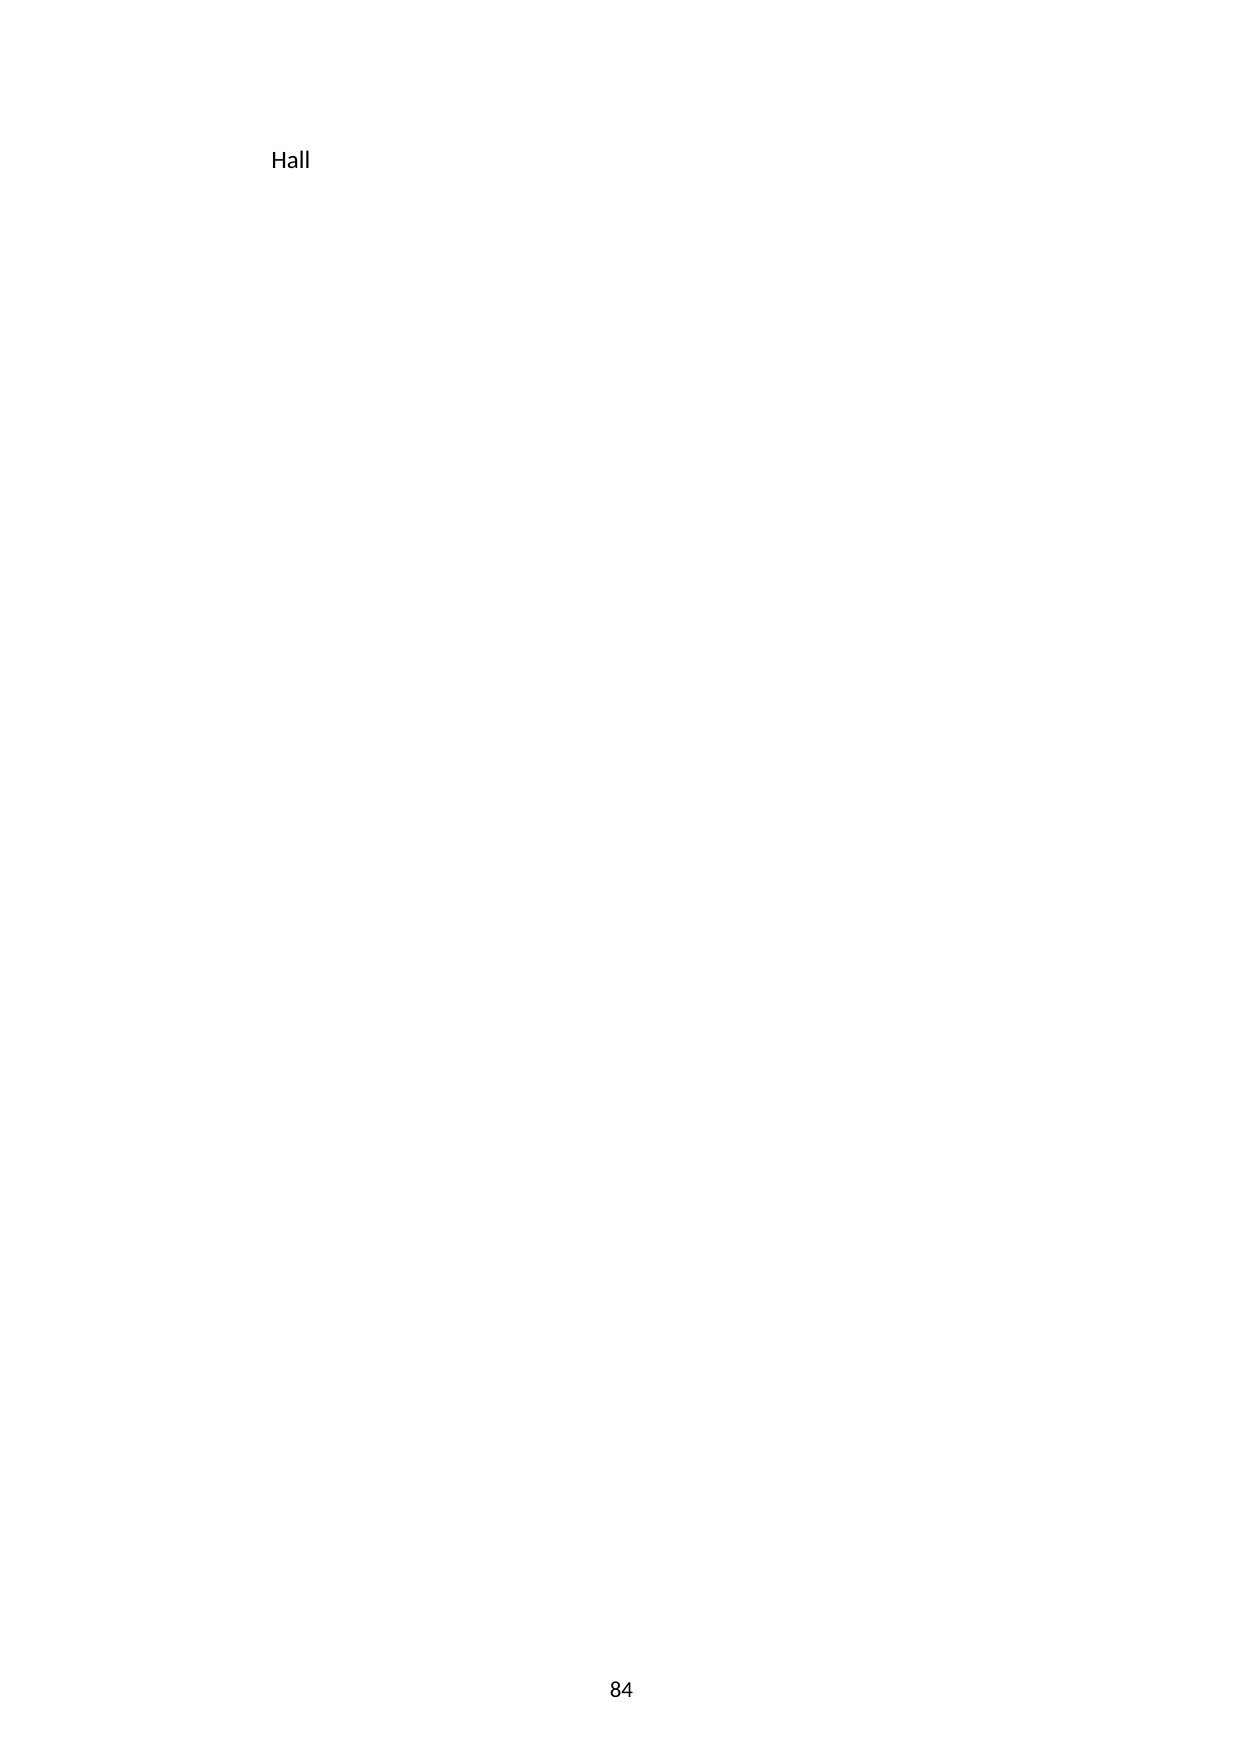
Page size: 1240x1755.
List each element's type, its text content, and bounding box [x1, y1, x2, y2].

text Hall [271, 144, 1073, 174]
